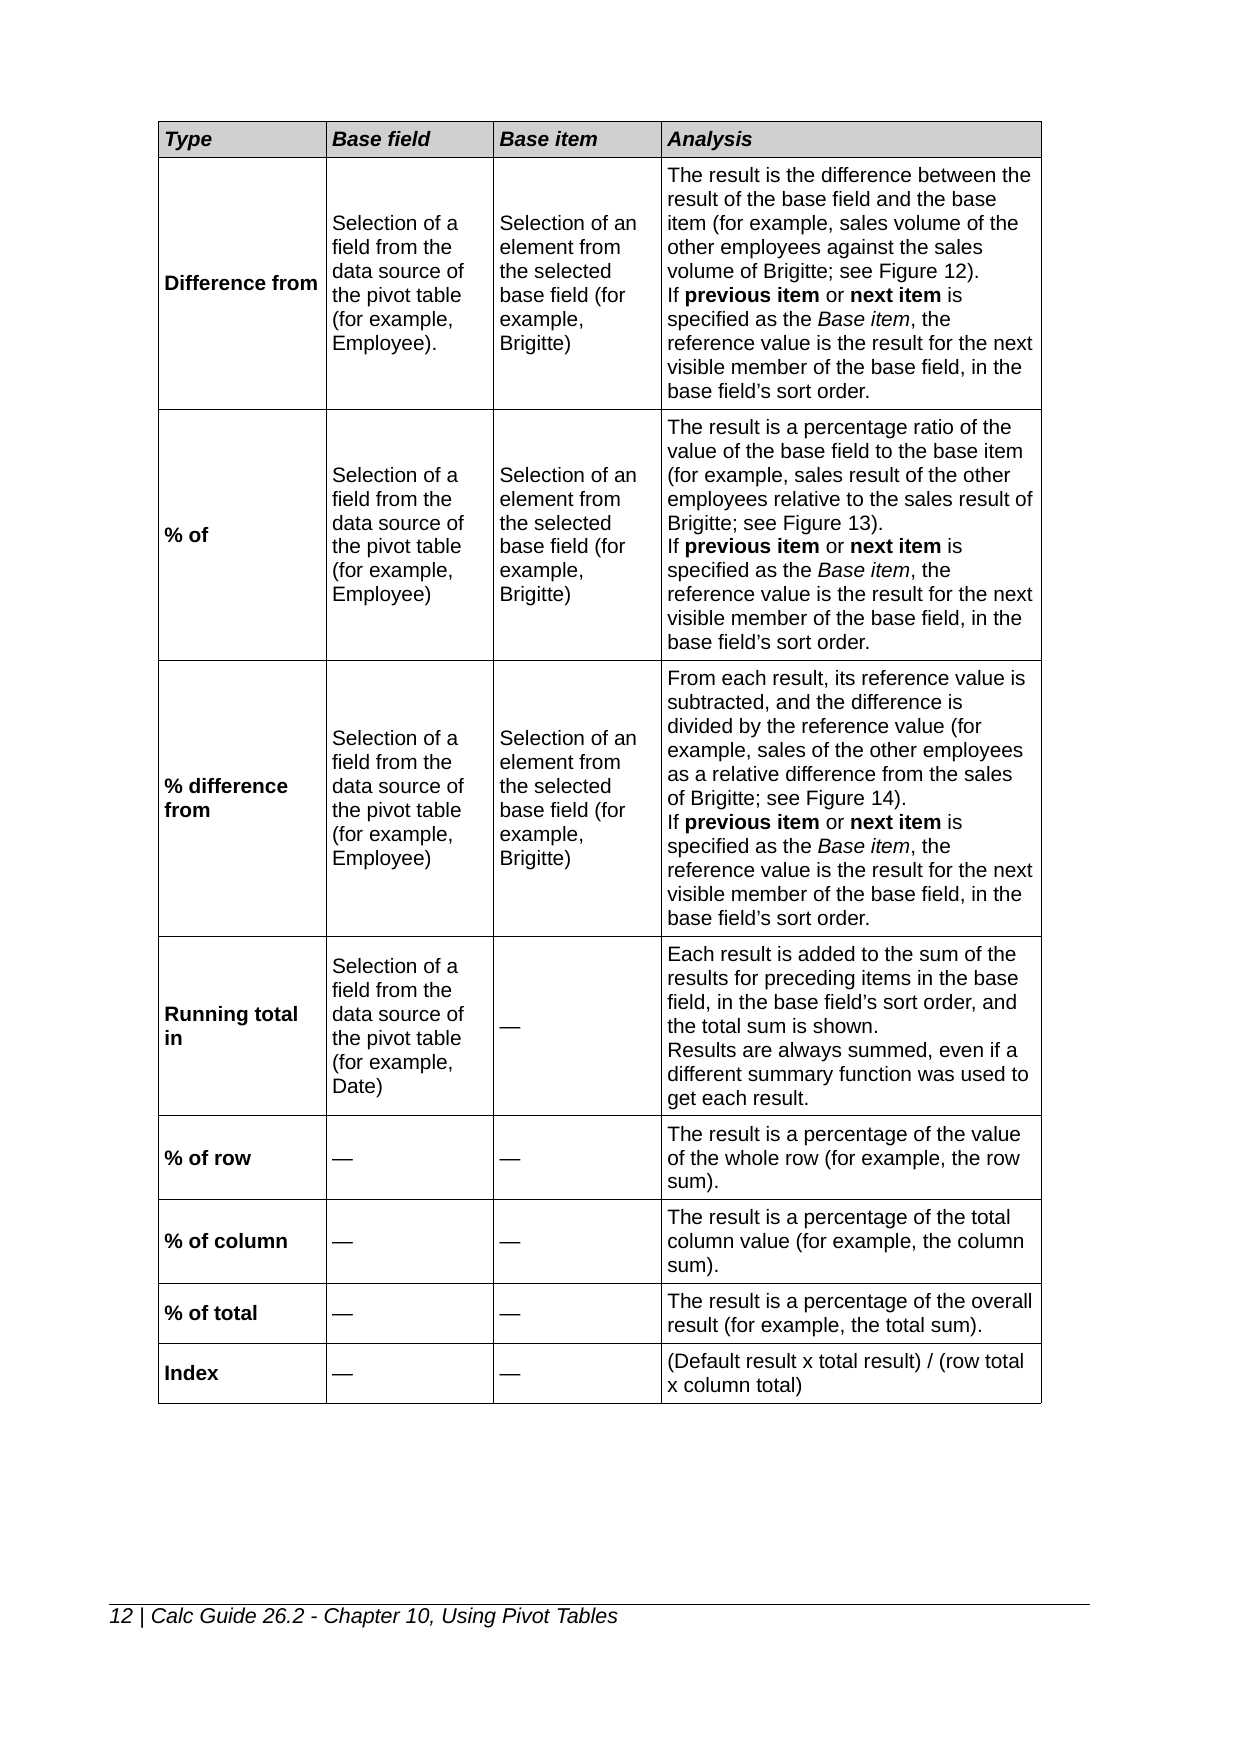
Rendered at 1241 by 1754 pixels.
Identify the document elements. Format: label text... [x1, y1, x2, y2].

table_cell Difference from [159, 158, 326, 408]
table_cell — [494, 1344, 661, 1403]
table_cell % of column [159, 1200, 326, 1283]
table_cell — [494, 1116, 661, 1199]
table_cell The result is a percentage of the total column value (for example, the column sum). [662, 1200, 1041, 1283]
table_cell % difference from [159, 661, 326, 936]
table_cell (Default result x total result) / (row total x column total) [662, 1344, 1041, 1403]
table_cell Selection of an element from the selected base field (for example, Brigitte) [494, 661, 661, 936]
table_cell — [494, 937, 661, 1115]
table_cell — [327, 1116, 493, 1199]
table_cell Selection of an element from the selected base field (for example, Brigitte) [494, 158, 661, 408]
table_header Base item [494, 122, 661, 157]
table_cell Index [159, 1344, 326, 1403]
table_header Analysis [662, 122, 1041, 157]
table_cell The result is a percentage of the overall result (for example, the total sum). [662, 1284, 1041, 1343]
table_cell % of [159, 410, 326, 660]
table_cell — [494, 1200, 661, 1283]
table_cell % of row [159, 1116, 326, 1199]
table_cell The result is a percentage of the value of the whole row (for example, the row sum). [662, 1116, 1041, 1199]
table_cell — [327, 1344, 493, 1403]
table_cell Selection of an element from the selected base field (for example, Brigitte) [494, 410, 661, 660]
table_header Base field [327, 122, 493, 157]
table_cell From each result, its reference value is subtracted, and the difference is divided by the reference value (for example, sales of the other employees as a relative difference from the sales of Brigitte; see Figure 14). If previous item or next item is specified as the Base item, the reference value is the result for the next visible member of the base field, in the base field’s sort order. [662, 661, 1041, 936]
table_header Type [159, 122, 326, 157]
table_cell Each result is added to the sum of the results for preceding items in the base field, in the base field’s sort order, and the total sum is shown. Results are always summed, even if a different summary function was used to get each result. [662, 937, 1041, 1115]
table_cell — [327, 1200, 493, 1283]
table_cell Selection of a field from the data source of the pivot table (for example, Employee) [327, 661, 493, 936]
table_cell The result is the difference between the result of the base field and the base item (for example, sales volume of the other employees against the sales volume of Brigitte; see Figure 12). If previous item or next item is specified as the Base item, the reference value is the result for the next visible member of the base field, in the base field’s sort order. [662, 158, 1041, 408]
table_cell The result is a percentage ratio of the value of the base field to the base item (for example, sales result of the other employees relative to the sales result of Brigitte; see Figure 13). If previous item or next item is specified as the Base item, the reference value is the result for the next visible member of the base field, in the base field’s sort order. [662, 410, 1041, 660]
table_cell Selection of a field from the data source of the pivot table (for example, Date) [327, 937, 493, 1115]
table_cell — [494, 1284, 661, 1343]
table_cell Selection of a field from the data source of the pivot table (for example, Employee) [327, 410, 493, 660]
table_cell — [327, 1284, 493, 1343]
table_cell Running total in [159, 937, 326, 1115]
table_cell % of total [159, 1284, 326, 1343]
table_cell Selection of a field from the data source of the pivot table (for example, Employee). [327, 158, 493, 408]
